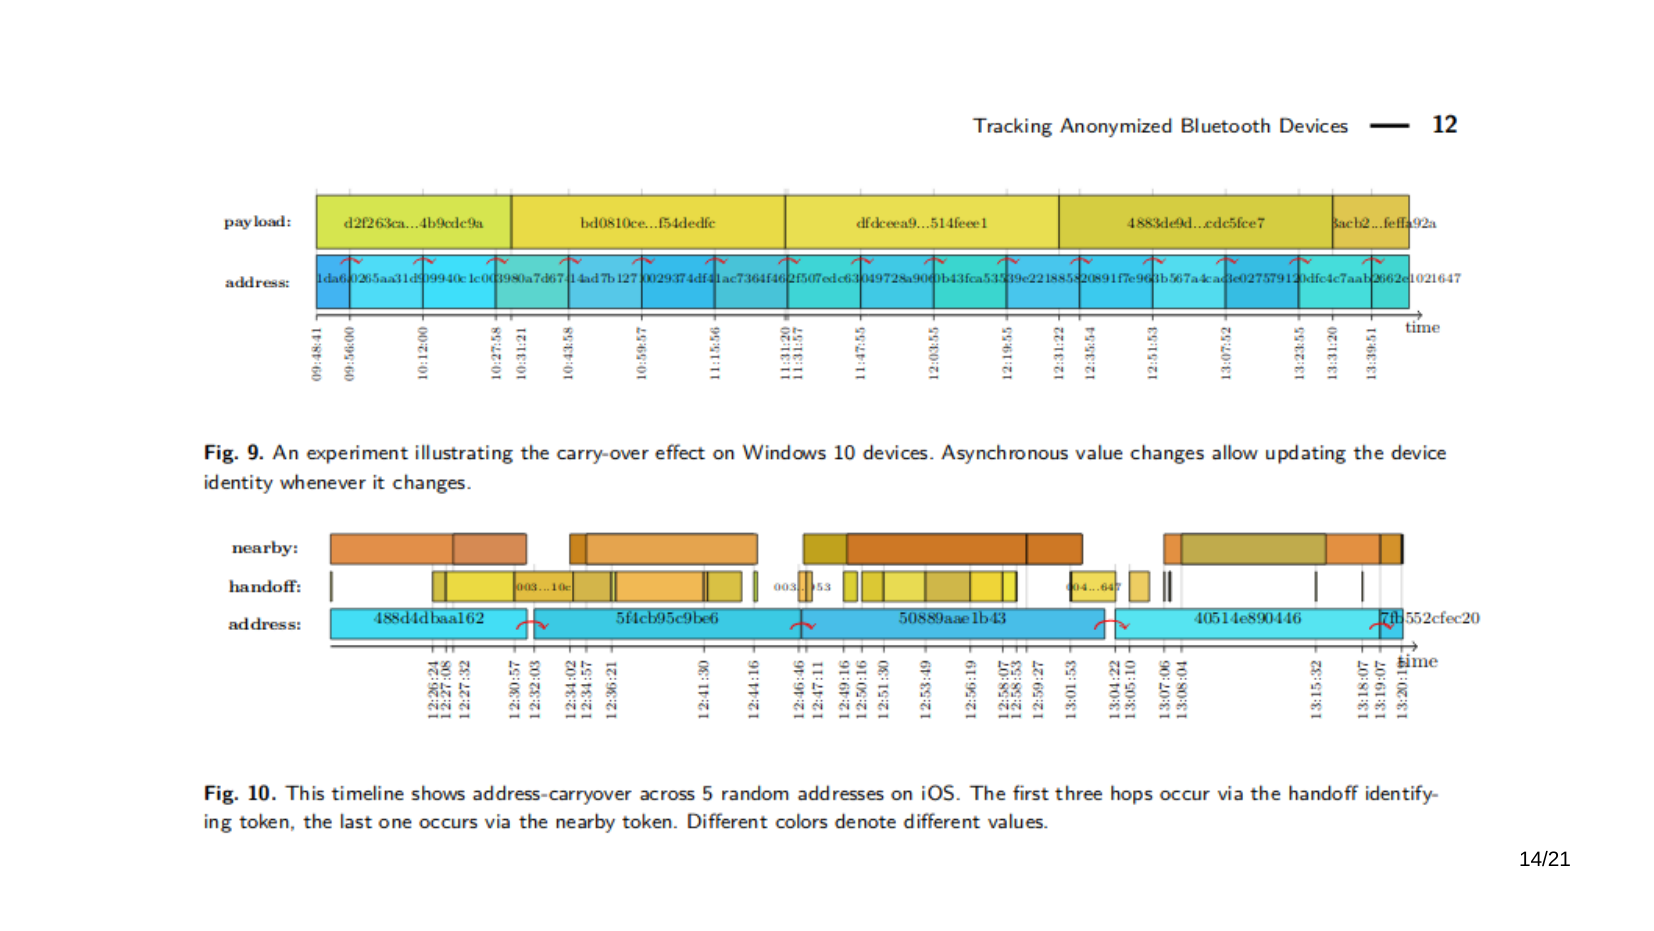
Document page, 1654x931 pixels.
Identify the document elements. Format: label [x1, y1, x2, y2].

picture [135, 75, 1518, 855]
